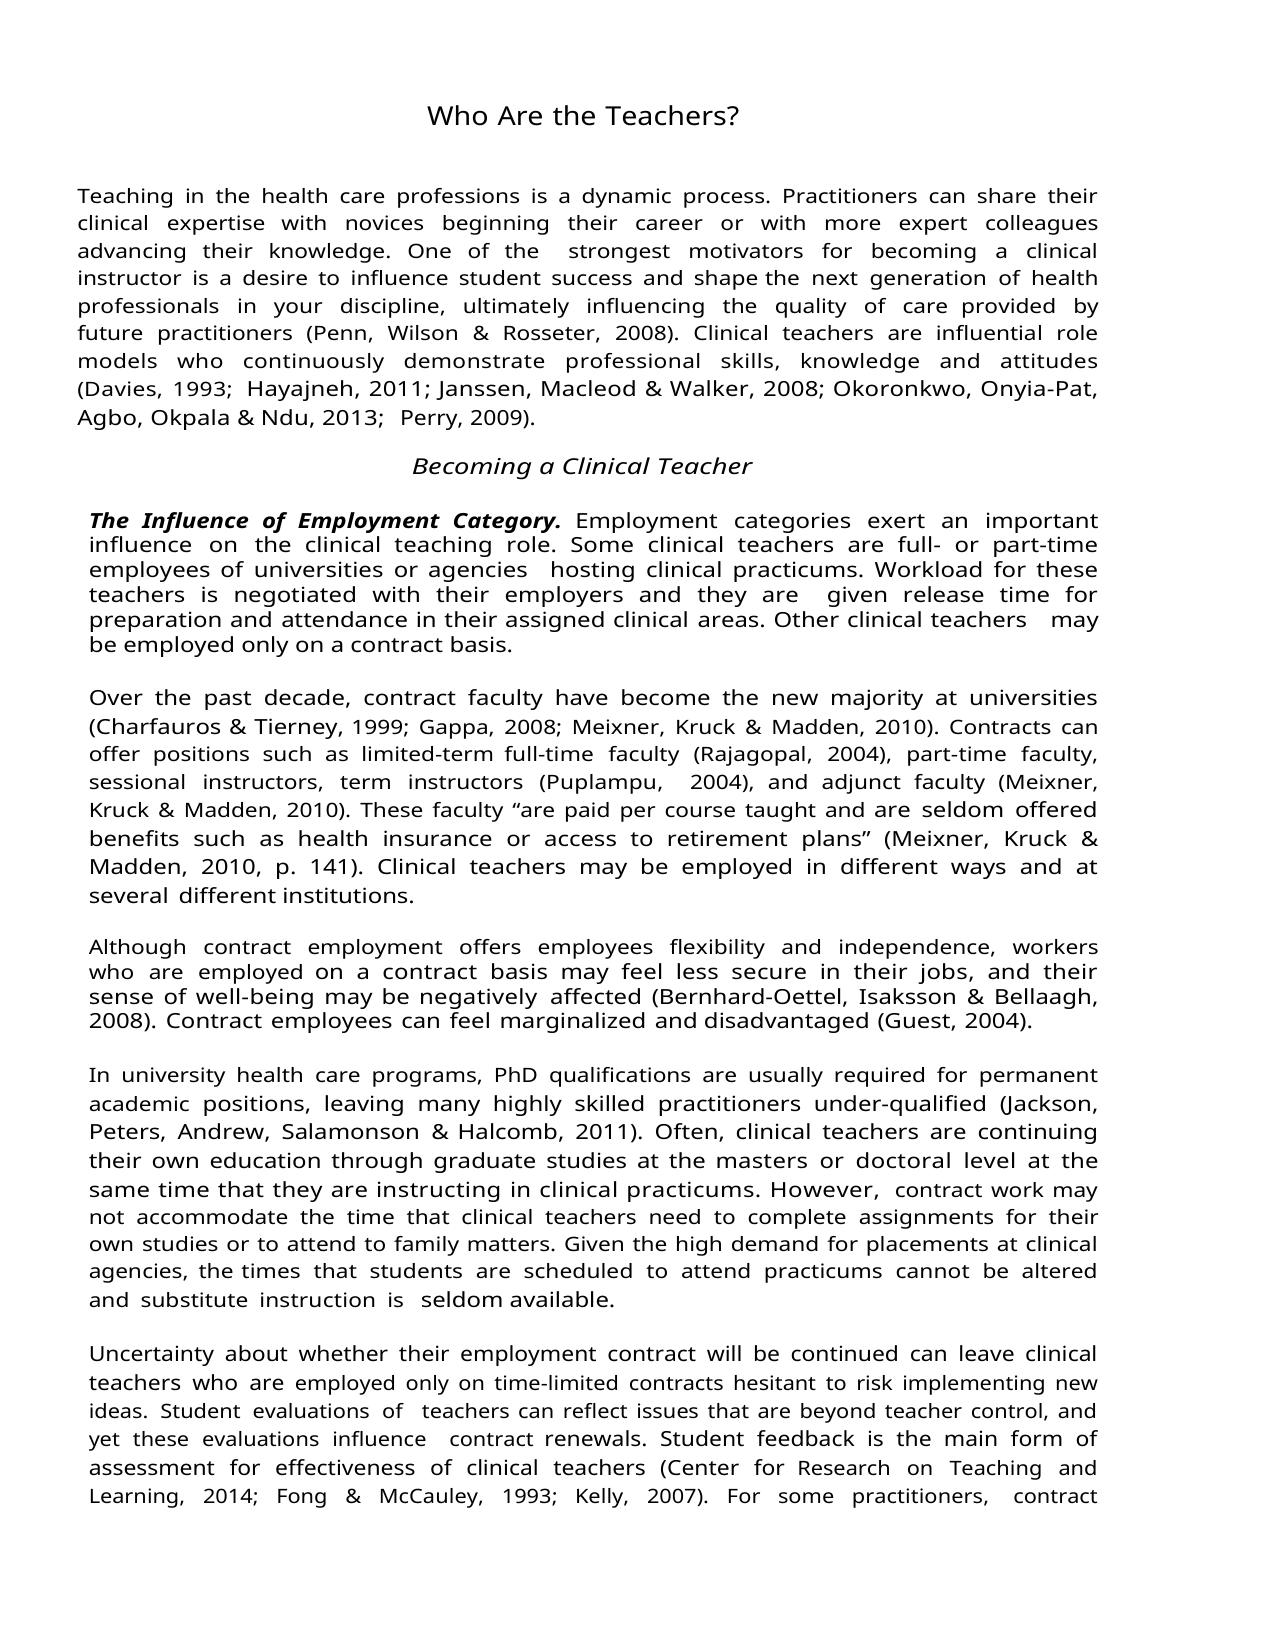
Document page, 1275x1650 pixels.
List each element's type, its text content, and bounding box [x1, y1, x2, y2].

subtitle The Inﬂuence of Employment Category. Employment categories exert an important inﬂuence on the clinical teaching role. Some clinical teachers are full- or part-time employees of universities or agencies hosting clinical practicums. Workload for these teachers is negotiated with their employers and they are given release time for preparation and attendance in their assigned clinical areas. Other clinical teachers may be employed only on a contract basis. [88, 508, 1098, 657]
subtitle Who Are the Teachers? [77, 97, 1089, 133]
subtitle Becoming a Clinical Teacher [77, 451, 1089, 481]
text Although contract employment oﬀers employees ﬂexibility and independence, workers who are employed on a contract basis may feel less secure in their jobs, and their sense of well-being may be negatively aﬀected (Bernhard-Oettel, Isaksson & Bellaagh, 2008). Contract employees can feel marginalized and disadvantaged (Guest, 2004). [88, 935, 1098, 1034]
text Teaching in the health care professions is a dynamic process. Practitioners can share their clinical expertise with novices beginning their career or with more expert colleagues advancing their knowledge. One of the strongest motivators for becoming a clinical instructor is a desire to inﬂuence student success and shape the next generation of health professionals in your discipline, ultimately inﬂuencing the quality of care provided by future practitioners (Penn, Wilson & Rosseter, 2008). Clinical teachers are inﬂuential role models who continuously demonstrate professional skills, knowledge and attitudes (Davies, 1993; Hayajneh, 2011; Janssen, Macleod & Walker, 2008; Okoronkwo, Onyia-Pat, Agbo, Okpala & Ndu, 2013; Perry, 2009). [77, 182, 1099, 432]
text Over the past decade, contract faculty have become the new majority at universities (Charfauros & Tierney, 1999; Gappa, 2008; Meixner, Kruck & Madden, 2010). Contracts can oﬀer positions such as limited-term full-time faculty (Rajagopal, 2004), part-time faculty, sessional instructors, term instructors (Puplampu, 2004), and adjunct faculty (Meixner, Kruck & Madden, 2010). These faculty “are paid per course taught and are seldom oﬀered beneﬁts such as health insurance or access to retirement plans” (Meixner, Kruck & Madden, 2010, p. 141). Clinical teachers may be employed in diﬀerent ways and at several diﬀerent institutions. [88, 683, 1098, 909]
text Uncertainty about whether their employment contract will be continued can leave clinical teachers who are employed only on time-limited contracts hesitant to risk implementing new ideas. Student evaluations of teachers can reﬂect issues that are beyond teacher control, and yet these evaluations inﬂuence contract renewals. Student feedback is the main form of assessment for eﬀectiveness of clinical teachers (Center for Research on Teaching and Learning, 2014; Fong & McCauley, 1993; Kelly, 2007). For some practitioners, contract [88, 1339, 1098, 1509]
text In university health care programs, PhD qualiﬁcations are usually required for permanent academic positions, leaving many highly skilled practitioners under-qualiﬁed (Jackson, Peters, Andrew, Salamonson & Halcomb, 2011). Often, clinical teachers are continuing their own education through graduate studies at the masters or doctoral level at the same time that they are instructing in clinical practicums. However, contract work may not accommodate the time that clinical teachers need to complete assignments for their own studies or to attend to family matters. Given the high demand for placements at clinical agencies, the times that students are scheduled to attend practicums cannot be altered and substitute instruction is seldom available. [88, 1062, 1098, 1313]
